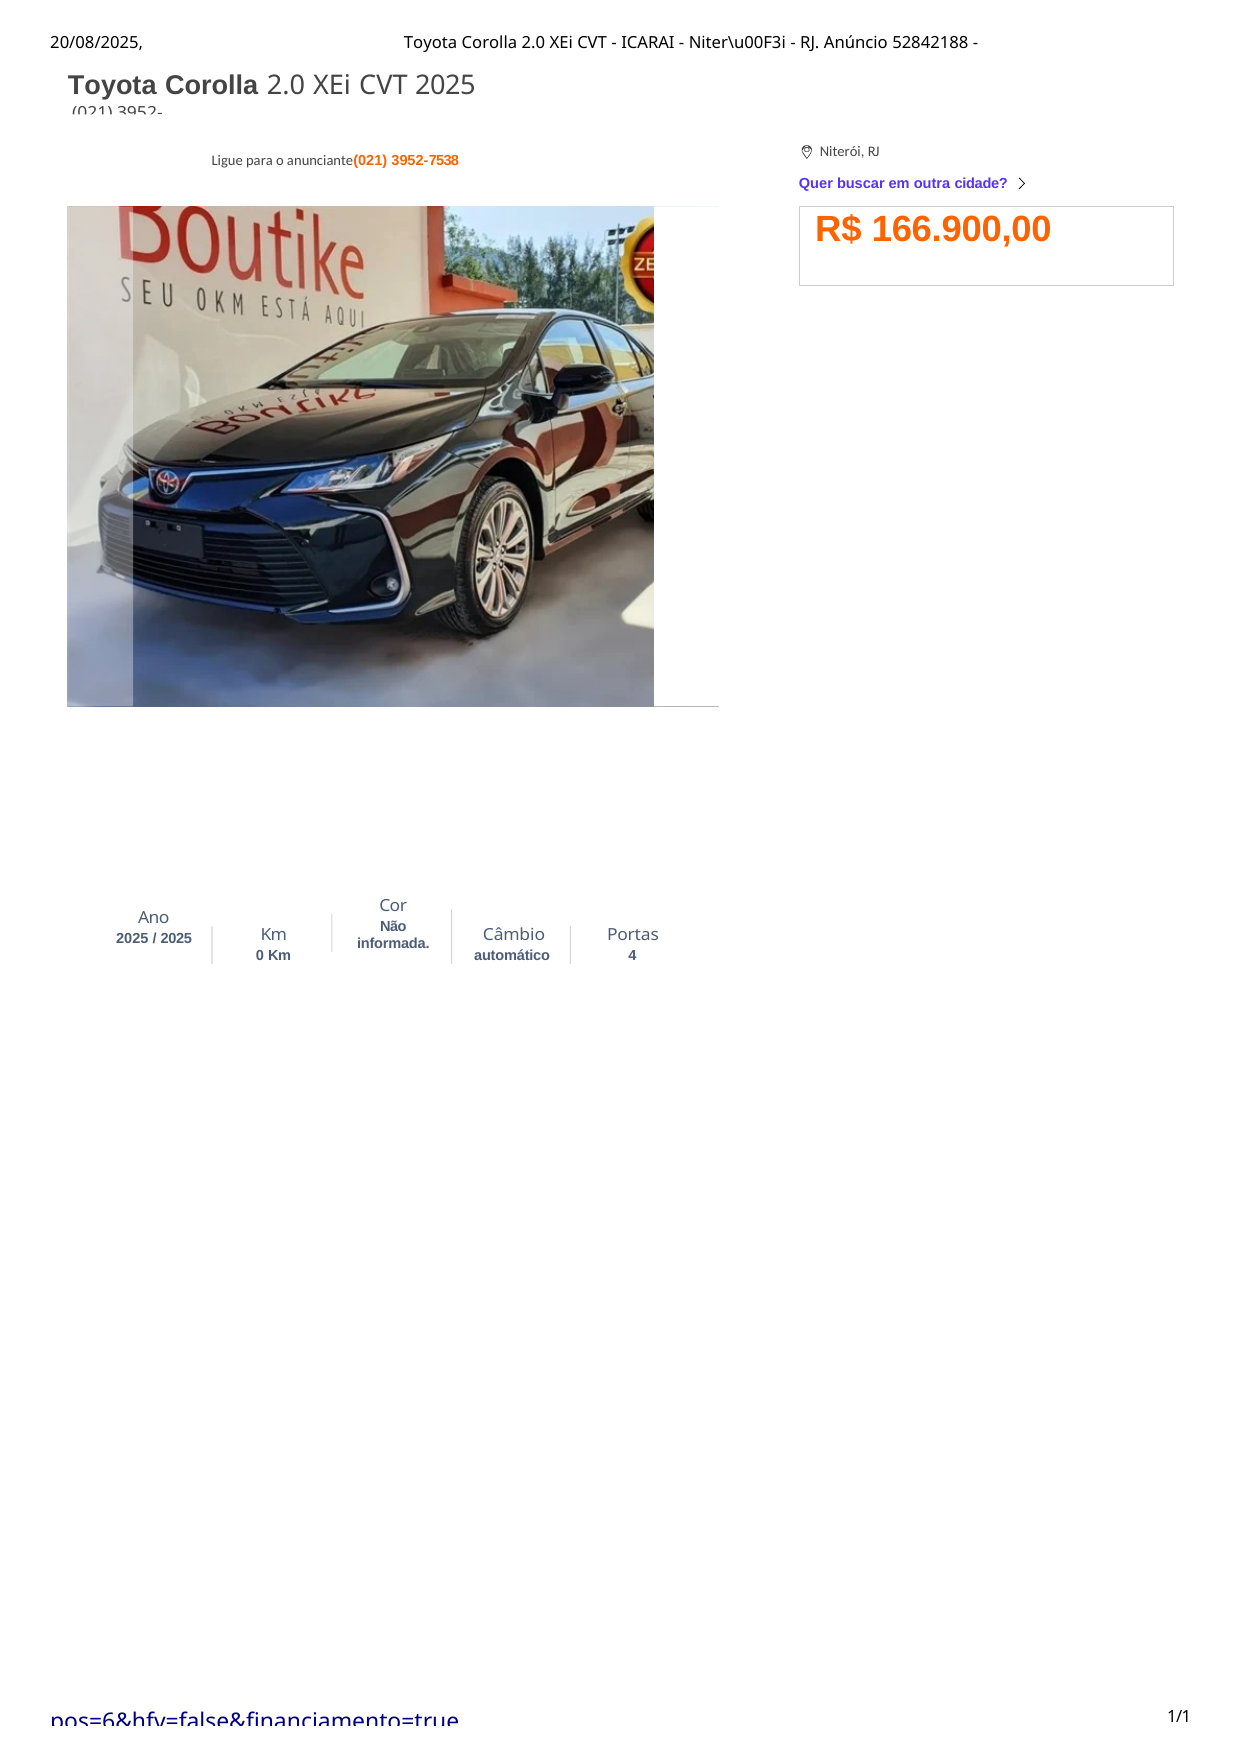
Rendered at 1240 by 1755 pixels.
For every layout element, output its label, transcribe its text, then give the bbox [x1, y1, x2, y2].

text Cor [356, 894, 431, 917]
text automático [474, 947, 552, 964]
text Ano [115, 906, 192, 929]
text Não informada. [356, 918, 431, 952]
text (021) 3952-7538 [72, 101, 201, 114]
text [556, 947, 569, 964]
text Km [260, 923, 291, 945]
text 4 [571, 947, 709, 964]
text 0 Km [256, 947, 291, 964]
text Portas [556, 923, 709, 945]
text Toyota Corolla 2.0 XEi CVT 2025 [68, 66, 1181, 103]
text Câmbio [483, 923, 552, 945]
text 2025 / 2025 [115, 930, 192, 947]
